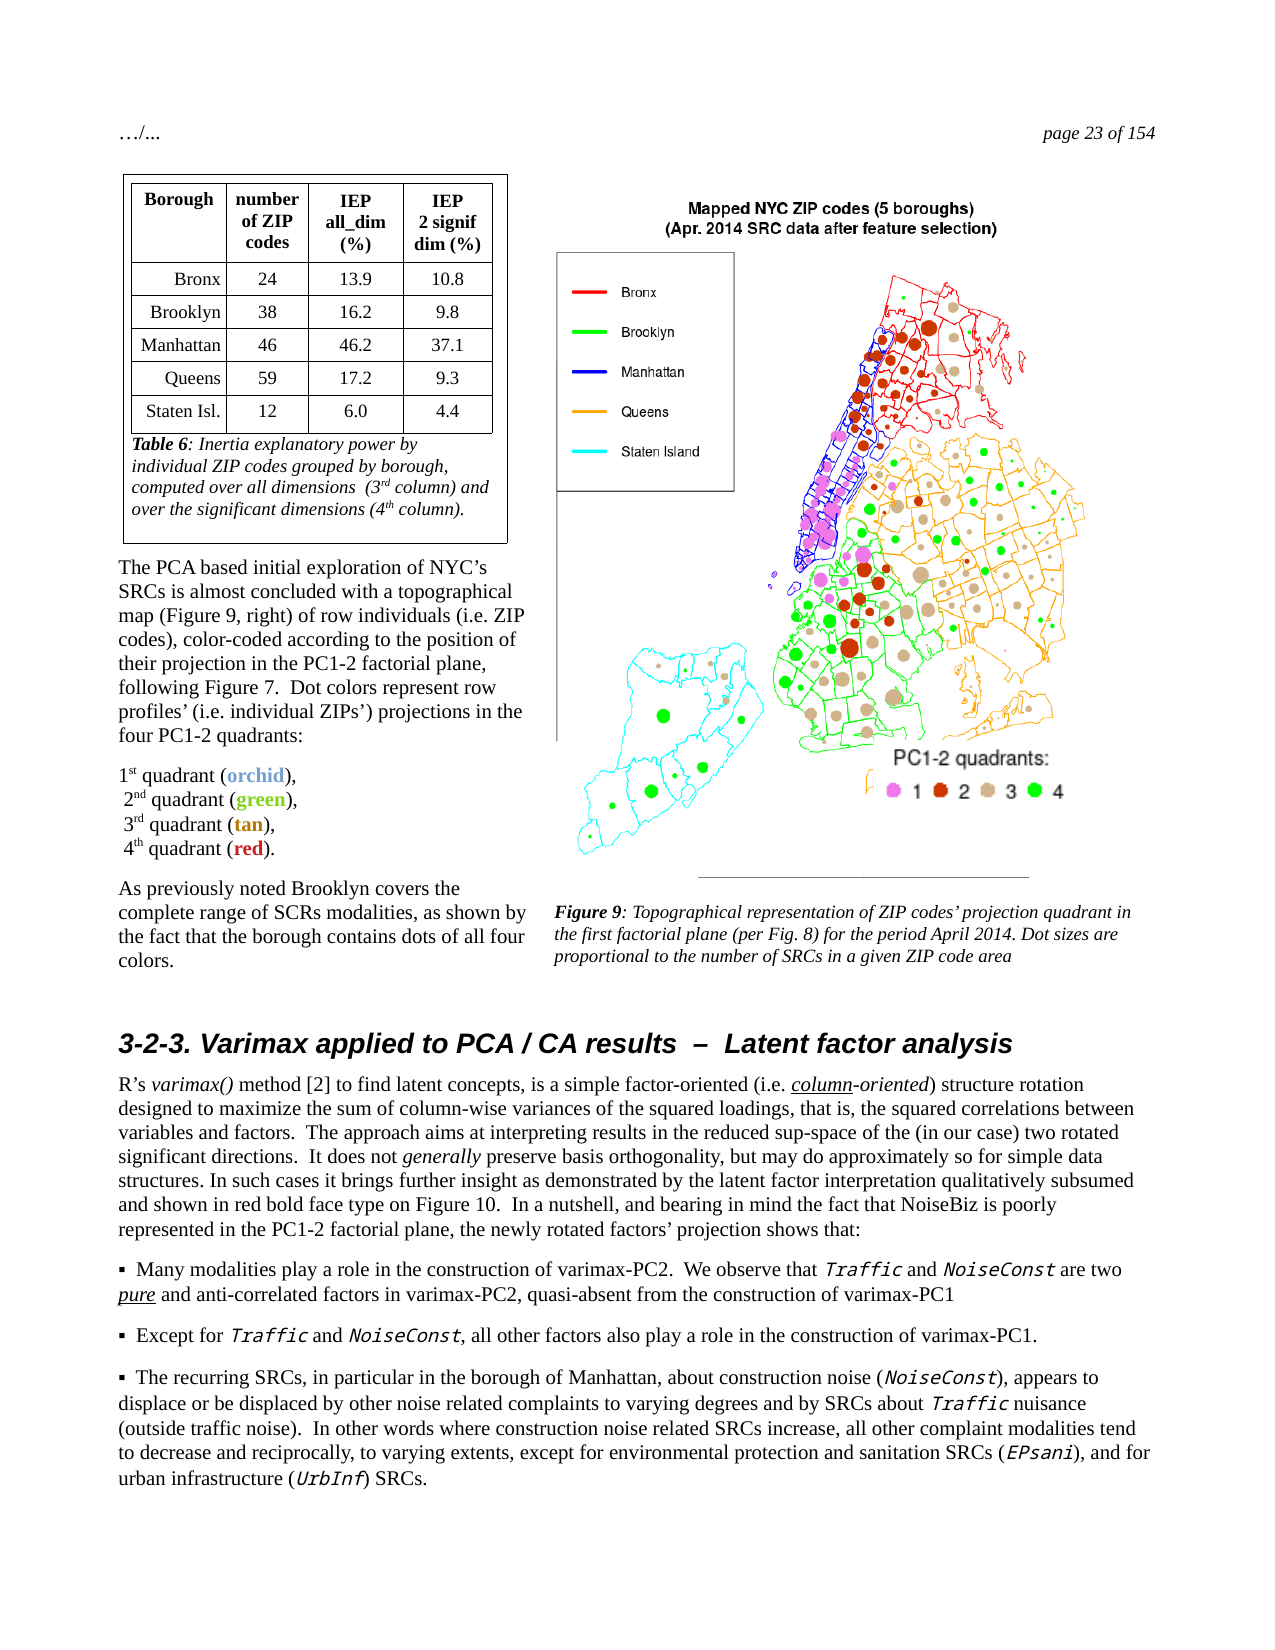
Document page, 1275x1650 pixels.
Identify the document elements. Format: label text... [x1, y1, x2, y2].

table_cell [404, 362, 492, 394]
table_cell [132, 329, 226, 361]
table_cell [227, 329, 308, 361]
text The PCA based initial exploration of NYC’s SRCs is almost concluded with a topographical map (Figure 9, right) of row individuals (i.e. ZIP codes), color-coded according to the position of their projection in the PC1-2 factorial plane, following Figure 7. Dot colors represent row profiles’ (i.e. individual ZIPs’) projections in the four PC1-2 quadrants: [118, 162, 1157, 983]
table_cell [227, 362, 308, 394]
table_cell [132, 296, 226, 328]
table_header [309, 184, 403, 262]
text Figure 9: Topographical representation of ZIP codes’ projection quadrant in the first factorial plane (per Fig. 8) for the period April 2014. Dot sizes are proportional to the number of SRCs in a given ZIP code area [535, 172, 1146, 966]
picture [546, 202, 1126, 890]
table_cell [132, 362, 226, 394]
text ▪ The recurring SRCs, in particular in the borough of Manhattan, about construction noise (NoiseConst), appears to displace or be displaced by other noise related complaints to varying degrees and by SRCs about Traffic nuisance (outside traffic noise). In other words where construction noise related SRCs increase, all other complaint modalities tend to decrease and reciprocally, to varying extents, except for environmental protection and sanitation SRCs (EPsani), and for urban infrastructure (UrbInf) SRCs. [118, 1364, 1157, 1491]
table_cell [404, 296, 492, 328]
table_cell [309, 296, 403, 328]
table_cell [309, 362, 403, 394]
table_header [227, 184, 308, 262]
text 1st quadrant (orchid), 2nd quadrant (green), 3rd quadrant (tan), 4th quadrant (red). [118, 763, 530, 859]
table_cell [132, 396, 226, 433]
table_cell [227, 396, 308, 433]
table_cell [404, 329, 492, 361]
text ▪ Many modalities play a role in the construction of varimax-PC2. We observe that Traffic and NoiseConst are two pure and anti-correlated factors in varimax-PC2, quasi-absent from the construction of varimax-PC1 [118, 1257, 1157, 1306]
table_cell [227, 263, 308, 295]
table_cell [132, 263, 226, 295]
table_cell [404, 263, 492, 295]
table_header [404, 184, 492, 262]
table_cell [309, 329, 403, 361]
table_cell [404, 396, 492, 433]
table_cell [309, 396, 403, 433]
text Table 6: Inertia explanatory power by individual ZIP codes grouped by borough, computed over all dimensions (3rd column) and over the significant dimensions (4th column). [131, 433, 498, 519]
table_header [132, 184, 226, 262]
text R’s varimax() method [2] to find latent concepts, is a simple factor-oriented (i.e. column-oriented) structure rotation designed to maximize the sum of column-wise variances of the squared loadings, that is, the squared correlations between variables and factors. The approach aims at interpreting results in the reduced sup-space of the (in our case) two rotated significant directions. It does not generally preserve basis orthogonality, but may do approximately so for simple data structures. In such cases it brings further insight as demonstrated by the latent factor interpretation qualitatively subsumed and shown in red bold face type on Figure 10. In a nutshell, and bearing in mind the fact that NoiseBiz is poorly represented in the PC1-2 factorial plane, the newly rotated factors’ projection shows that: [118, 1072, 1157, 1241]
table_cell [309, 263, 403, 295]
text ▪ Except for Traffic and NoiseConst, all other factors also play a role in the construction of varimax-PC1. [118, 1323, 1157, 1348]
text As previously noted Brooklyn covers the complete range of SCRs modalities, as shown by the fact that the borough contains dots of all four colors. [118, 876, 530, 972]
table_cell [227, 296, 308, 328]
subtitle 3-2-3. Varimax applied to PCA / CA results – Latent factor analysis [118, 1027, 1157, 1059]
